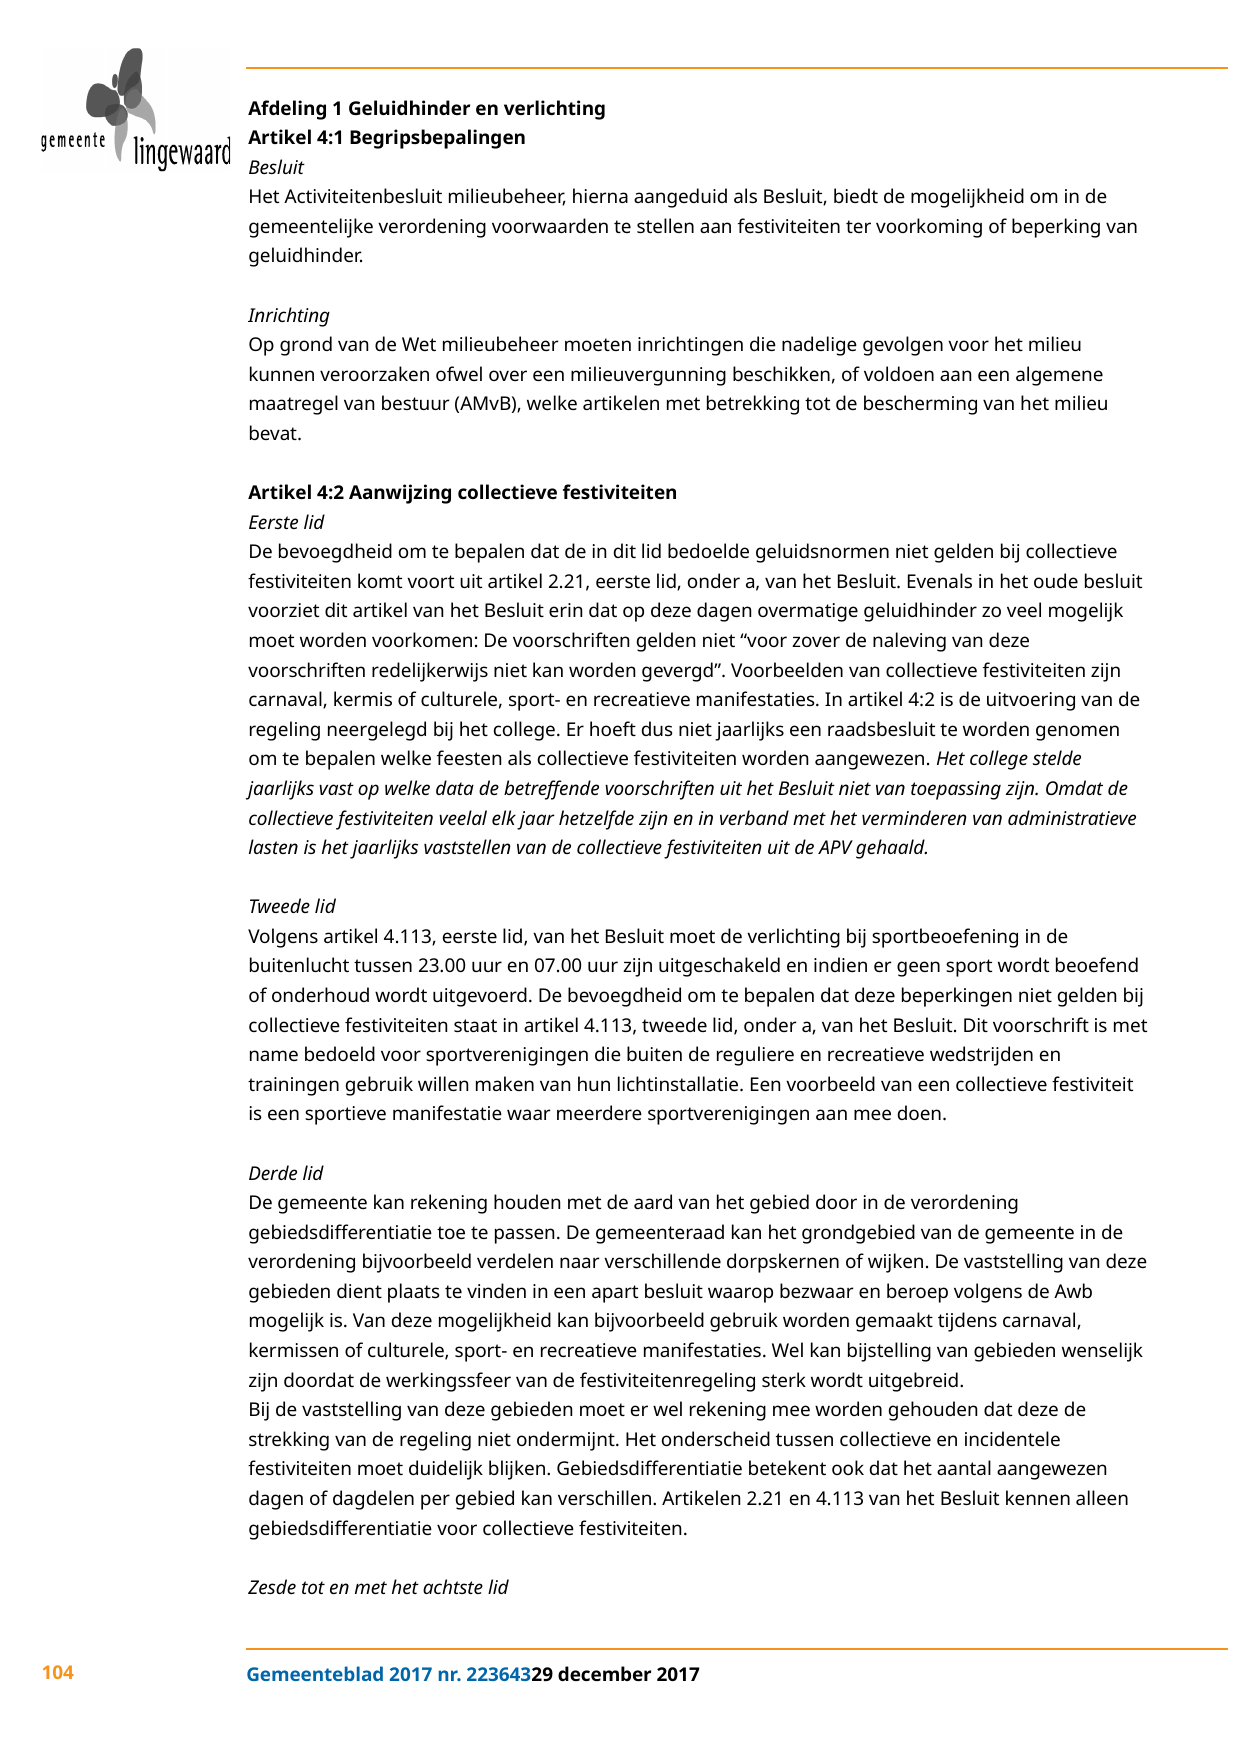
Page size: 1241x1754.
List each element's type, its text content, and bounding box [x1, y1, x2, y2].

text De bevoegdheid om te bepalen dat de in dit lid bedoelde geluidsnormen niet gelden bij collectieve festiviteiten komt voort uit artikel 2.21, eerste lid, onder a, van het Besluit. Evenals in het oude besluit voorziet dit artikel van het Besluit erin dat op deze dagen overmatige geluidhinder zo veel mogelijk moet worden voorkomen: De voorschriften gelden niet “voor zover de naleving van deze voorschriften redelijkerwijs niet kan worden gevergd”. Voorbeelden van collectieve festiviteiten zijn carnaval, kermis of culturele, sport- en recreatieve manifestaties. In artikel 4:2 is de uitvoering van de regeling neergelegd bij het college. Er hoeft dus niet jaarlijks een raadsbesluit te worden genomen om te bepalen welke feesten als collectieve festiviteiten worden aangewezen. Het college stelde jaarlijks vast op welke data de betreffende voorschriften uit het Besluit niet van toepassing zijn. Omdat de collectieve festiviteiten veelal elk jaar hetzelfde zijn en in verband met het verminderen van administratieve lasten is het jaarlijks vaststellen van de collectieve festiviteiten uit de APV gehaald. [248, 538, 1152, 860]
text Op grond van de Wet milieubeheer moeten inrichtingen die nadelige gevolgen voor het milieu kunnen veroorzaken ofwel over een milieuvergunning beschikken, of voldoen aan een algemene maatregel van bestuur (AMvB), welke artikelen met betrekking tot de bescherming van het milieu bevat. [248, 331, 1152, 446]
text Derde lid [248, 1160, 1152, 1186]
text Tweede lid [248, 893, 1152, 919]
text Afdeling 1 Geluidhinder en verlichting [248, 95, 1152, 121]
text De gemeente kan rekening houden met de aard van het gebied door in de verordening gebiedsdifferentiatie toe te passen. De gemeenteraad kan het grondgebied van de gemeente in de verordening bijvoorbeeld verdelen naar verschillende dorpskernen of wijken. De vaststelling van deze gebieden dient plaats te vinden in een apart besluit waarop bezwaar en beroep volgens de Awb mogelijk is. Van deze mogelijkheid kan bijvoorbeeld gebruik worden gemaakt tijdens carnaval, kermissen of culturele, sport- en recreatieve manifestaties. Wel kan bijstelling van gebieden wenselijk zijn doordat de werkingssfeer van de festiviteitenregeling sterk wordt uitgebreid. [248, 1189, 1152, 1393]
text Volgens artikel 4.113, eerste lid, van het Besluit moet de verlichting bij sportbeoefening in de buitenlucht tussen 23.00 uur en 07.00 uur zijn uitgeschakeld en indien er geen sport wordt beoefend of onderhoud wordt uitgevoerd. De bevoegdheid om te bepalen dat deze beperkingen niet gelden bij collectieve festiviteiten staat in artikel 4.113, tweede lid, onder a, van het Besluit. Dit voorschrift is met name bedoeld voor sportverenigingen die buiten de reguliere en recreatieve wedstrijden en trainingen gebruik willen maken van hun lichtinstallatie. Een voorbeeld van een collectieve festiviteit is een sportieve manifestatie waar meerdere sportverenigingen aan mee doen. [248, 923, 1152, 1126]
text Eerste lid [248, 509, 1152, 535]
text Artikel 4:1 Begripsbepalingen [248, 124, 1152, 150]
text Inrichting [248, 302, 1152, 328]
text Bij de vaststelling van deze gebieden moet er wel rekening mee worden gehouden dat deze de strekking van de regeling niet ondermijnt. Het onderscheid tussen collectieve en incidentele festiviteiten moet duidelijk blijken. Gebiedsdifferentiatie betekent ook dat het aantal aangewezen dagen of dagdelen per gebied kan verschillen. Artikelen 2.21 en 4.113 van het Besluit kennen alleen gebiedsdifferentiatie voor collectieve festiviteiten. [248, 1396, 1152, 1541]
text Zesde tot en met het achtste lid [248, 1574, 1152, 1600]
text Het Activiteitenbesluit milieubeheer, hierna aangeduid als Besluit, biedt de mogelijkheid om in de gemeentelijke verordening voorwaarden te stellen aan festiviteiten ter voorkoming of beperking van geluidhinder. [248, 183, 1152, 268]
picture [41, 47, 231, 172]
text Besluit [248, 154, 1152, 180]
text Artikel 4:2 Aanwijzing collectieve festiviteiten [248, 479, 1152, 505]
